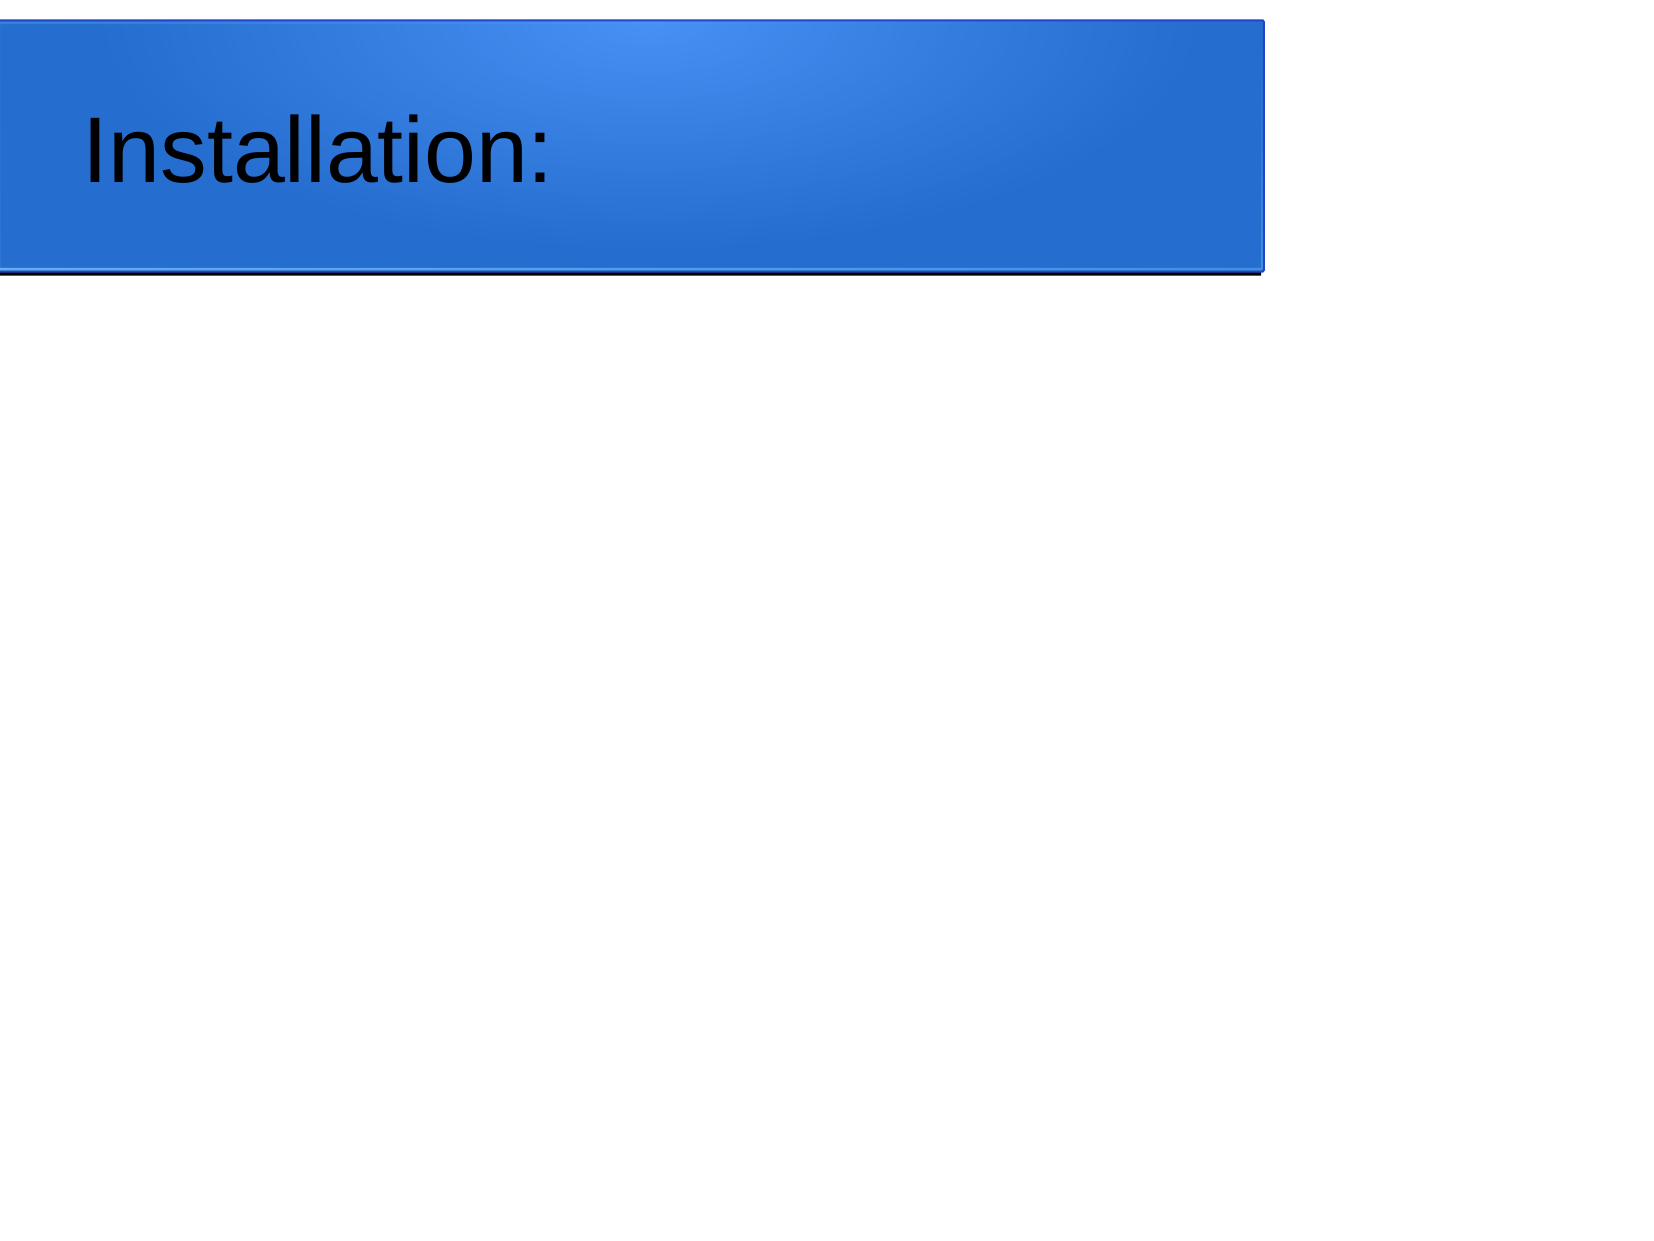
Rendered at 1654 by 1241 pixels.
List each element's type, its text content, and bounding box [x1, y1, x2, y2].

title Installation: [82, 47, 1235, 252]
